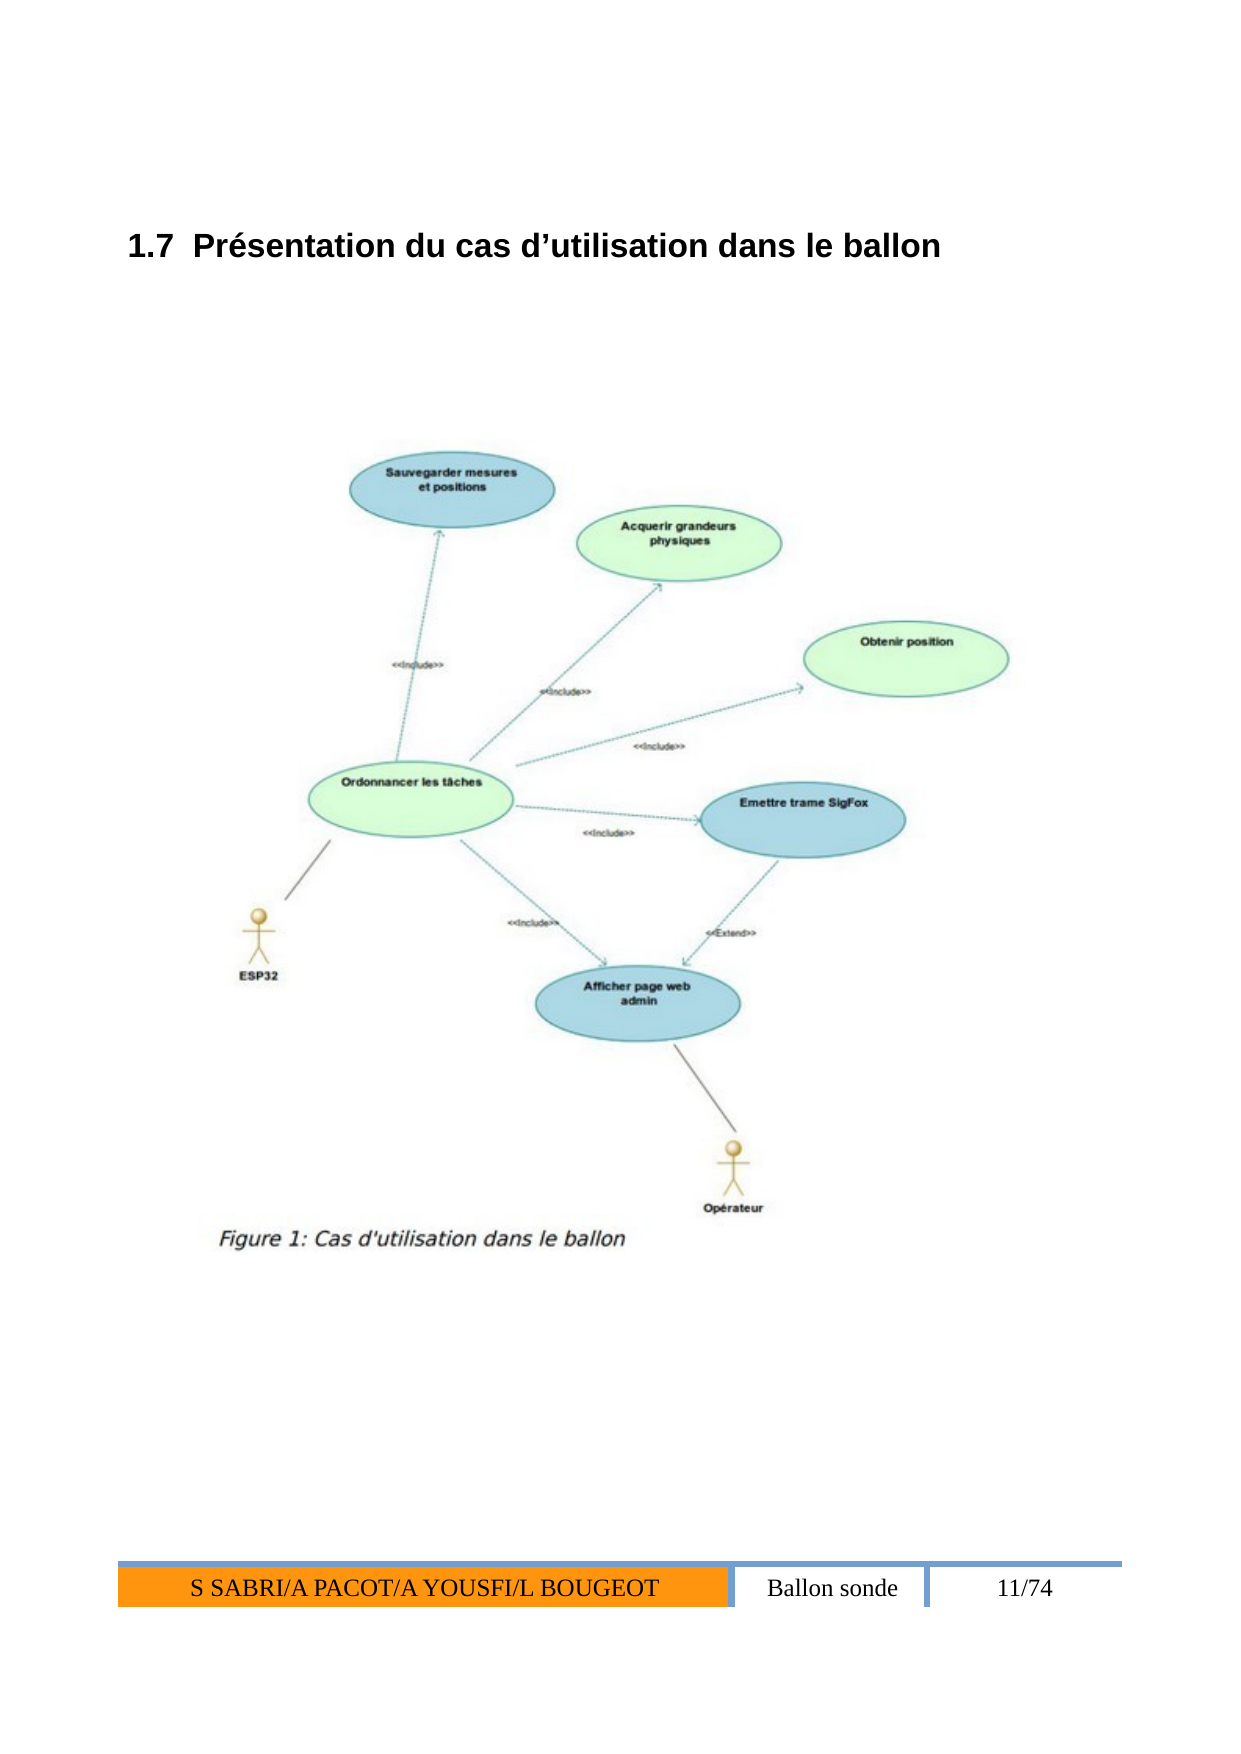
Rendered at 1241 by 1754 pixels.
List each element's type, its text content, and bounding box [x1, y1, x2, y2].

picture [124, 438, 1129, 1253]
subtitle Présentation du cas d’utilisation dans le ballon [118, 226, 1122, 265]
